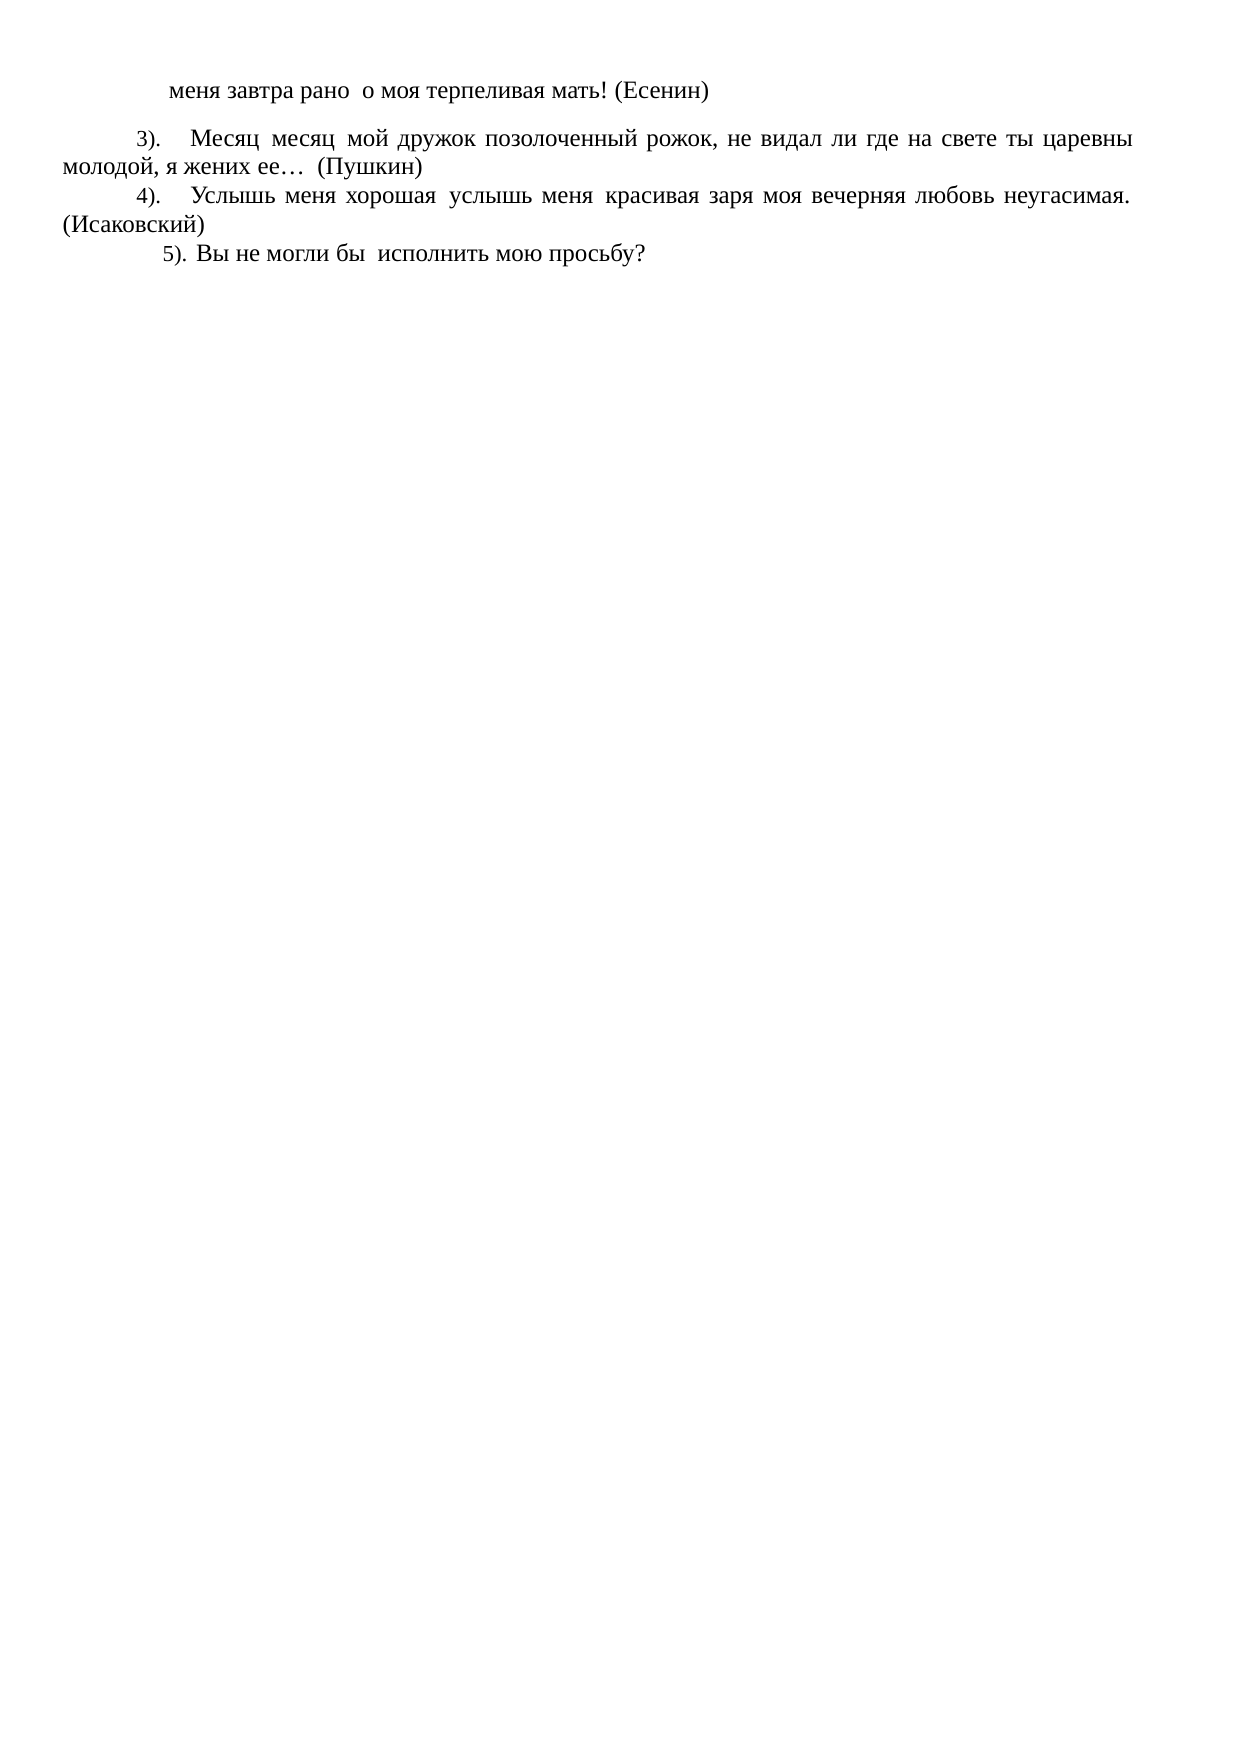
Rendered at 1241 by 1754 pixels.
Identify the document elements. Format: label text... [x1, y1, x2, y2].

text меня завтра рано о моя терпеливая мать! (Есенин) [162, 75, 1014, 104]
list Вы не могли бы исполнить мою просьбу? [162, 238, 1240, 266]
list Услышь меня хорошая услышь меня красивая заря моя вечерняя любовь неугасимая. (Исаковский) [62, 180, 1151, 238]
list Месяц месяц мой дружок позолоченный рожок, не видал ли где на свете ты царевны молодой, я жених ее… (Пушкин) [62, 123, 1151, 180]
